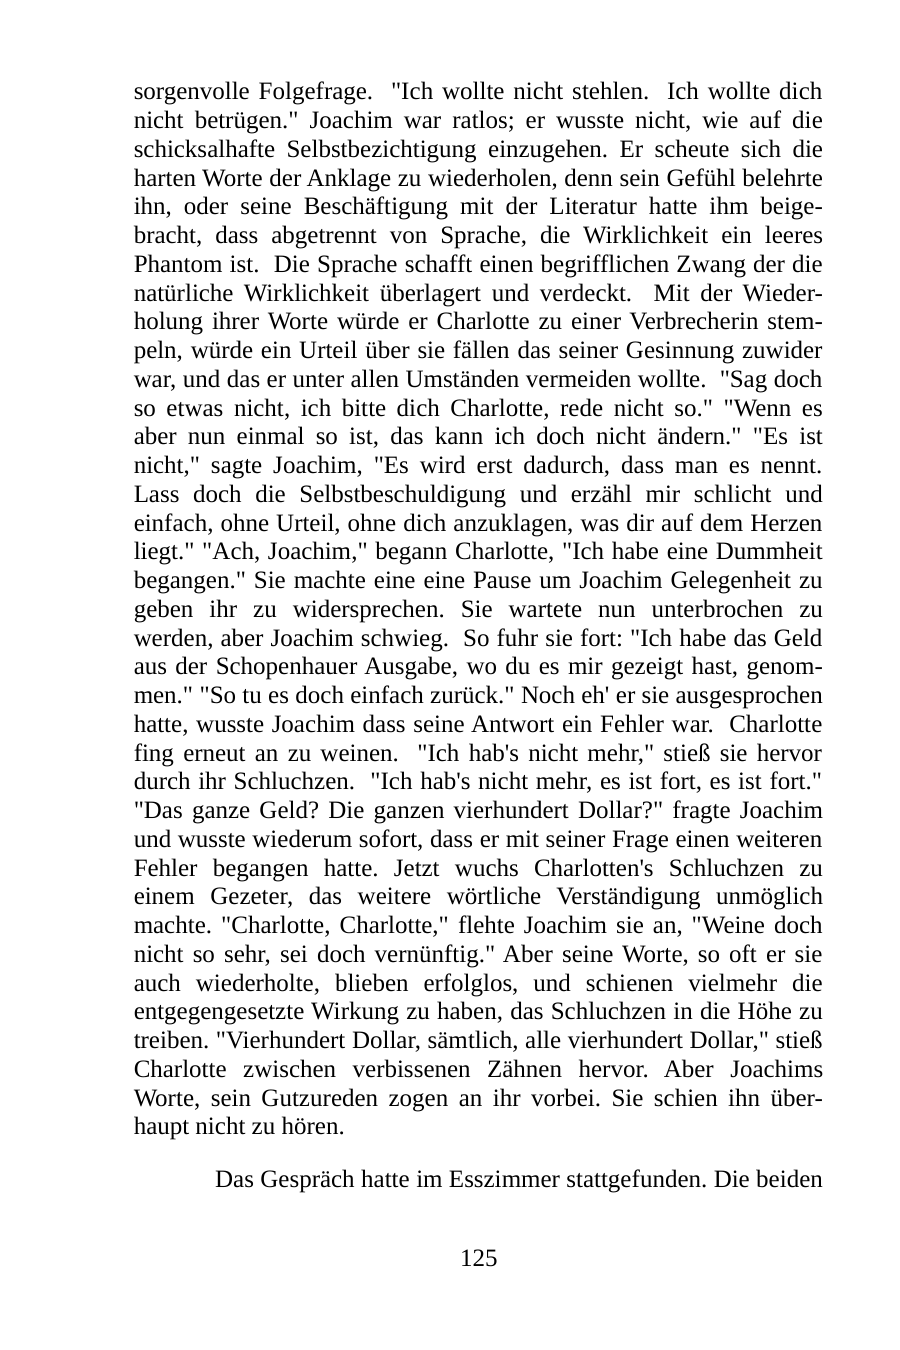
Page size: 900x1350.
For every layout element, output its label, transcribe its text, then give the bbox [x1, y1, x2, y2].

text Das Gespräch hatte im Esszimmer stattgefunden. Die beiden [133, 1164, 823, 1193]
text sorgenvolle Folgefrage. "Ich wollte nicht stehlen. Ich wollte dich nicht betrügen." Joachim war ratlos; er wusste nicht, wie auf die schicksalhafte Selbstbezichtigung einzugehen. Er scheute sich die harten Worte der Anklage zu wiederholen, denn sein Gefühl belehrte ihn, oder seine Beschäftigung mit der Literatur hatte ihm beige-bracht, dass abgetrennt von Sprache, die Wirklichkeit ein leeres Phantom ist. Die Sprache schafft einen begrifflichen Zwang der die natürliche Wirklichkeit überlagert und verdeckt. Mit der Wieder-holung ihrer Worte würde er Charlotte zu einer Verbrecherin stem-peln, würde ein Urteil über sie fällen das seiner Gesinnung zuwider war, und das er unter allen Umständen vermeiden wollte. "Sag doch so etwas nicht, ich bitte dich Charlotte, rede nicht so." "Wenn es aber nun einmal so ist, das kann ich doch nicht ändern." "Es ist nicht," sagte Joachim, "Es wird erst dadurch, dass man es nennt. Lass doch die Selbstbeschuldigung und erzähl mir schlicht und einfach, ohne Urteil, ohne dich anzuklagen, was dir auf dem Herzen liegt." "Ach, Joachim," begann Charlotte, "Ich habe eine Dummheit begangen." Sie machte eine eine Pause um Joachim Gelegenheit zu geben ihr zu widersprechen. Sie wartete nun unterbrochen zu werden, aber Joachim schwieg. So fuhr sie fort: "Ich habe das Geld aus der Schopenhauer Ausgabe, wo du es mir gezeigt hast, genom-men." "So tu es doch einfach zurück." Noch eh' er sie ausgesprochen hatte, wusste Joachim dass seine Antwort ein Fehler war. Charlotte fing erneut an zu weinen. "Ich hab's nicht mehr," stieß sie hervor durch ihr Schluchzen. "Ich hab's nicht mehr, es ist fort, es ist fort." "Das ganze Geld? Die ganzen vierhundert Dollar?" fragte Joachim und wusste wiederum sofort, dass er mit seiner Frage einen weiteren Fehler begangen hatte. Jetzt wuchs Charlotten's Schluchzen zu einem Gezeter, das weitere wörtliche Verständigung unmöglich machte. "Charlotte, Charlotte," flehte Joachim sie an, "Weine doch nicht so sehr, sei doch vernünftig." Aber seine Worte, so oft er sie auch wiederholte, blieben erfolglos, und schienen vielmehr die entgegengesetzte Wirkung zu haben, das Schluchzen in die Höhe zu treiben. "Vierhundert Dollar, sämtlich, alle vierhundert Dollar," stieß Charlotte zwischen verbissenen Zähnen hervor. Aber Joachims Worte, sein Gutzureden zogen an ihr vorbei. Sie schien ihn über-haupt nicht zu hören. [133, 76, 823, 1140]
